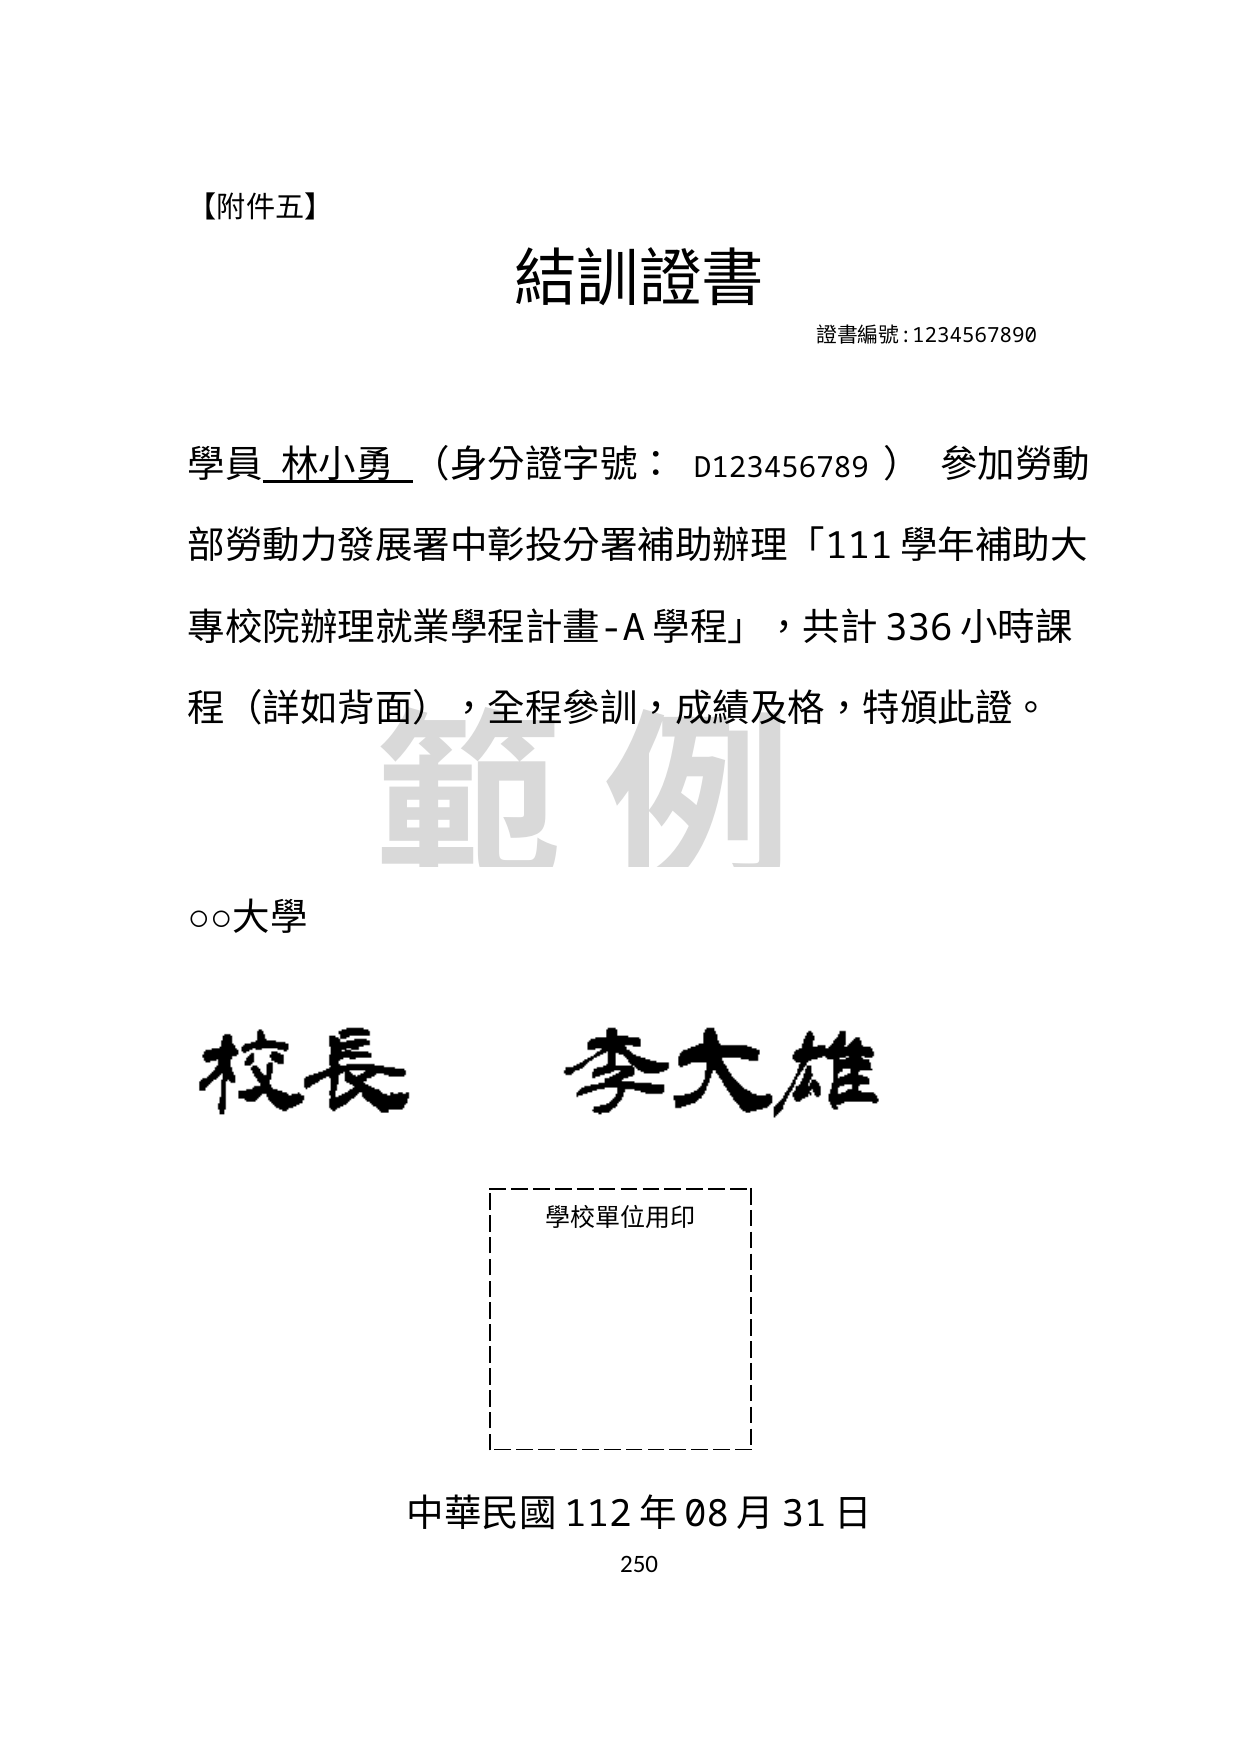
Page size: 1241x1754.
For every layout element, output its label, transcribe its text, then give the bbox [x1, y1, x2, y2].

text 中華民國112年08月31日 [187, 1482, 1090, 1537]
text 【附件五】 [187, 179, 1090, 227]
text 學員 林小勇 （身分證字號： D123456789 ） 參加勞動部勞動力發展署中彰投分署補助辦理「111學年補助大專校院辦理就業學程計畫-A學程」，共計336小時課程（詳如背面），全程參訓，成績及格，特頒此證。 [187, 433, 1090, 874]
text ○○大學 [187, 887, 1090, 941]
text 結訓證書 [187, 227, 1090, 318]
text 學校單位用印 [506, 1197, 735, 1233]
text 證書編號:1234567890 [187, 318, 1090, 348]
text 範 例 [374, 651, 852, 866]
